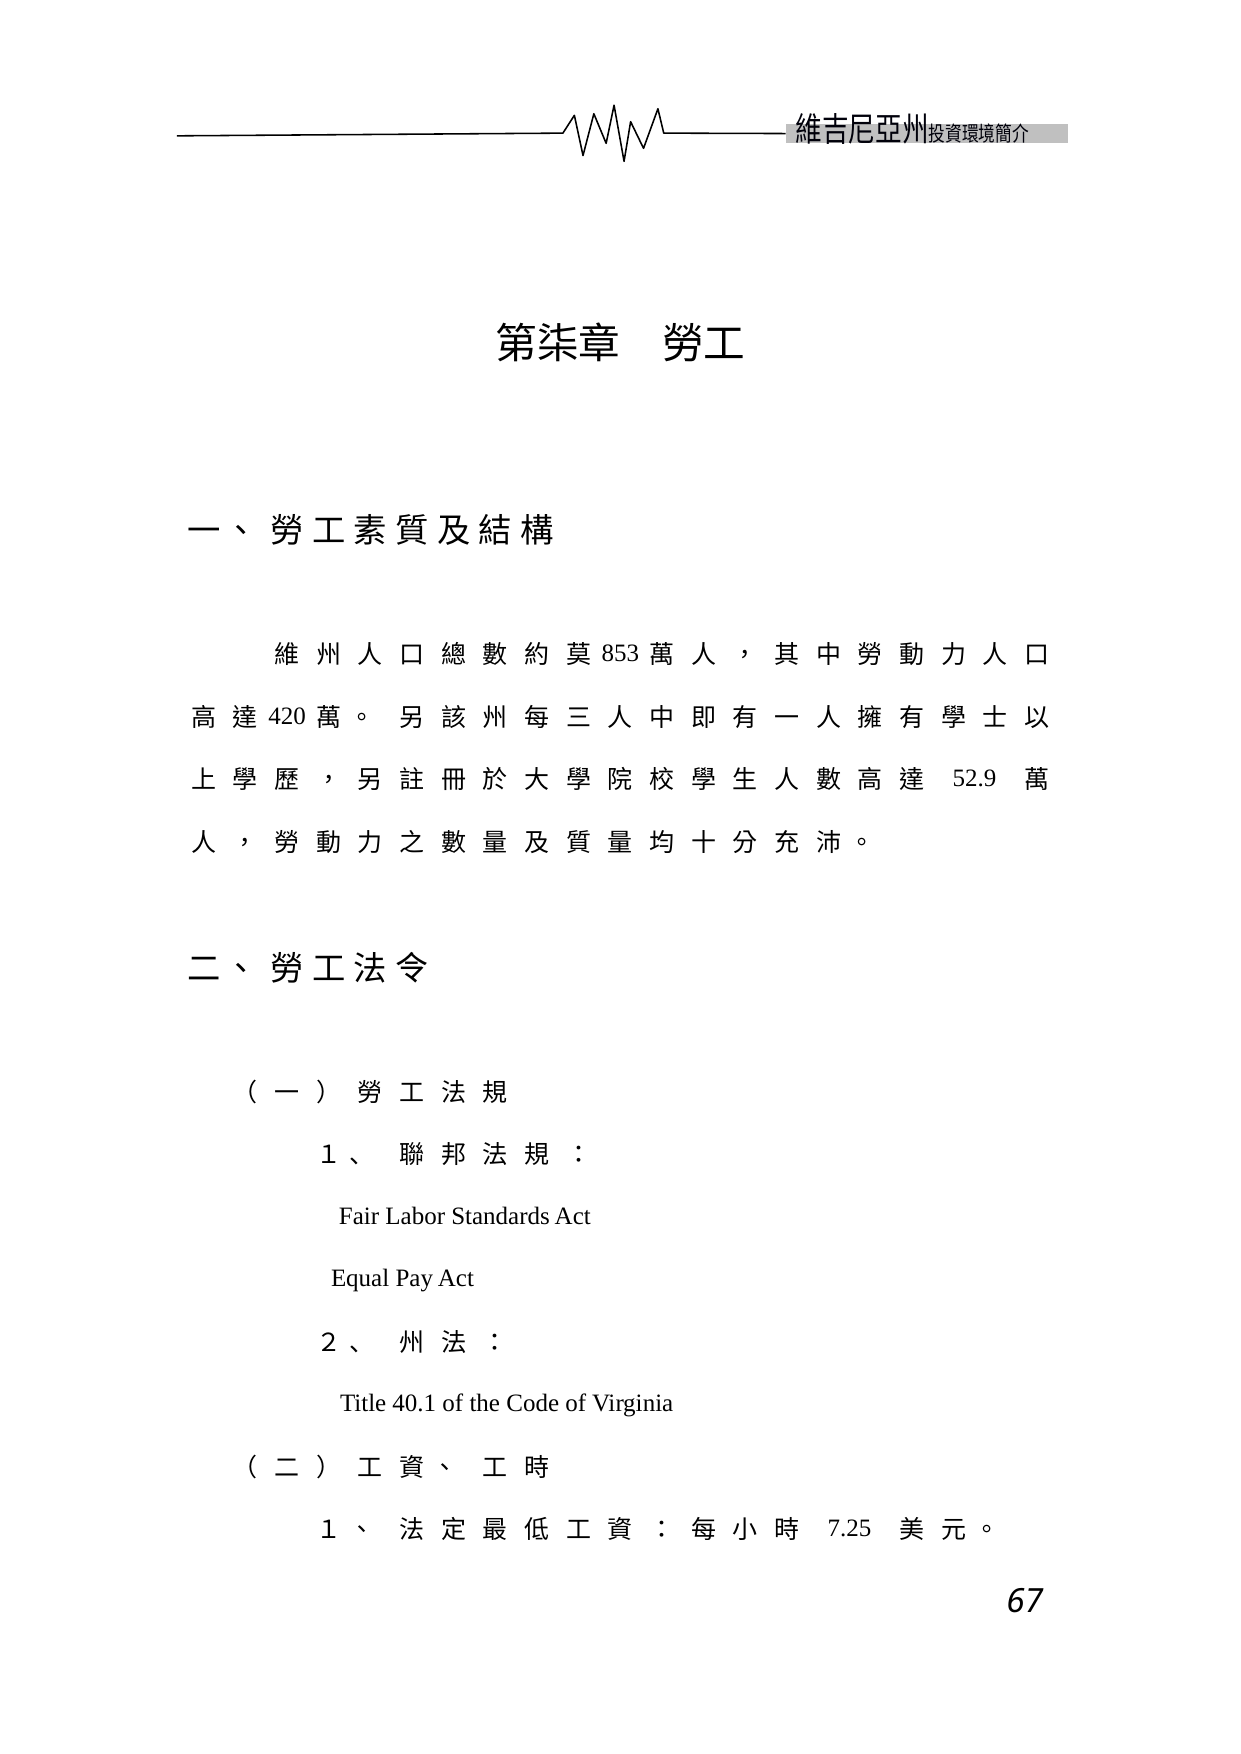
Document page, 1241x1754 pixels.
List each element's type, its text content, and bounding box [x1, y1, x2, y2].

text １、聯邦法規： [281, 1111, 1058, 1174]
text Equal Pay Act [281, 1236, 1058, 1299]
text 一、勞工素質及結構 [183, 486, 1058, 549]
text 維州人口總數約莫853萬人，其中勞動力人口高達420萬。另該州每三人中即有一人擁有學士以上學歷，另註冊於大學院校學生人數高達52.9萬人，勞動力之數量及質量均十分充沛。 [183, 611, 1058, 861]
text ２、州法： [281, 1299, 1058, 1361]
text （二）工資、工時 [207, 1424, 1058, 1486]
text （一）勞工法規 [207, 1049, 1058, 1111]
text Title 40.1 of the Code of Virginia [281, 1361, 1058, 1424]
text 第柒章 勞工 [183, 299, 1058, 361]
text Fair Labor Standards Act [281, 1174, 1058, 1236]
text １、法定最低工資：每小時7.25美元。 [281, 1486, 1058, 1549]
text 二、勞工法令 [183, 924, 1058, 986]
